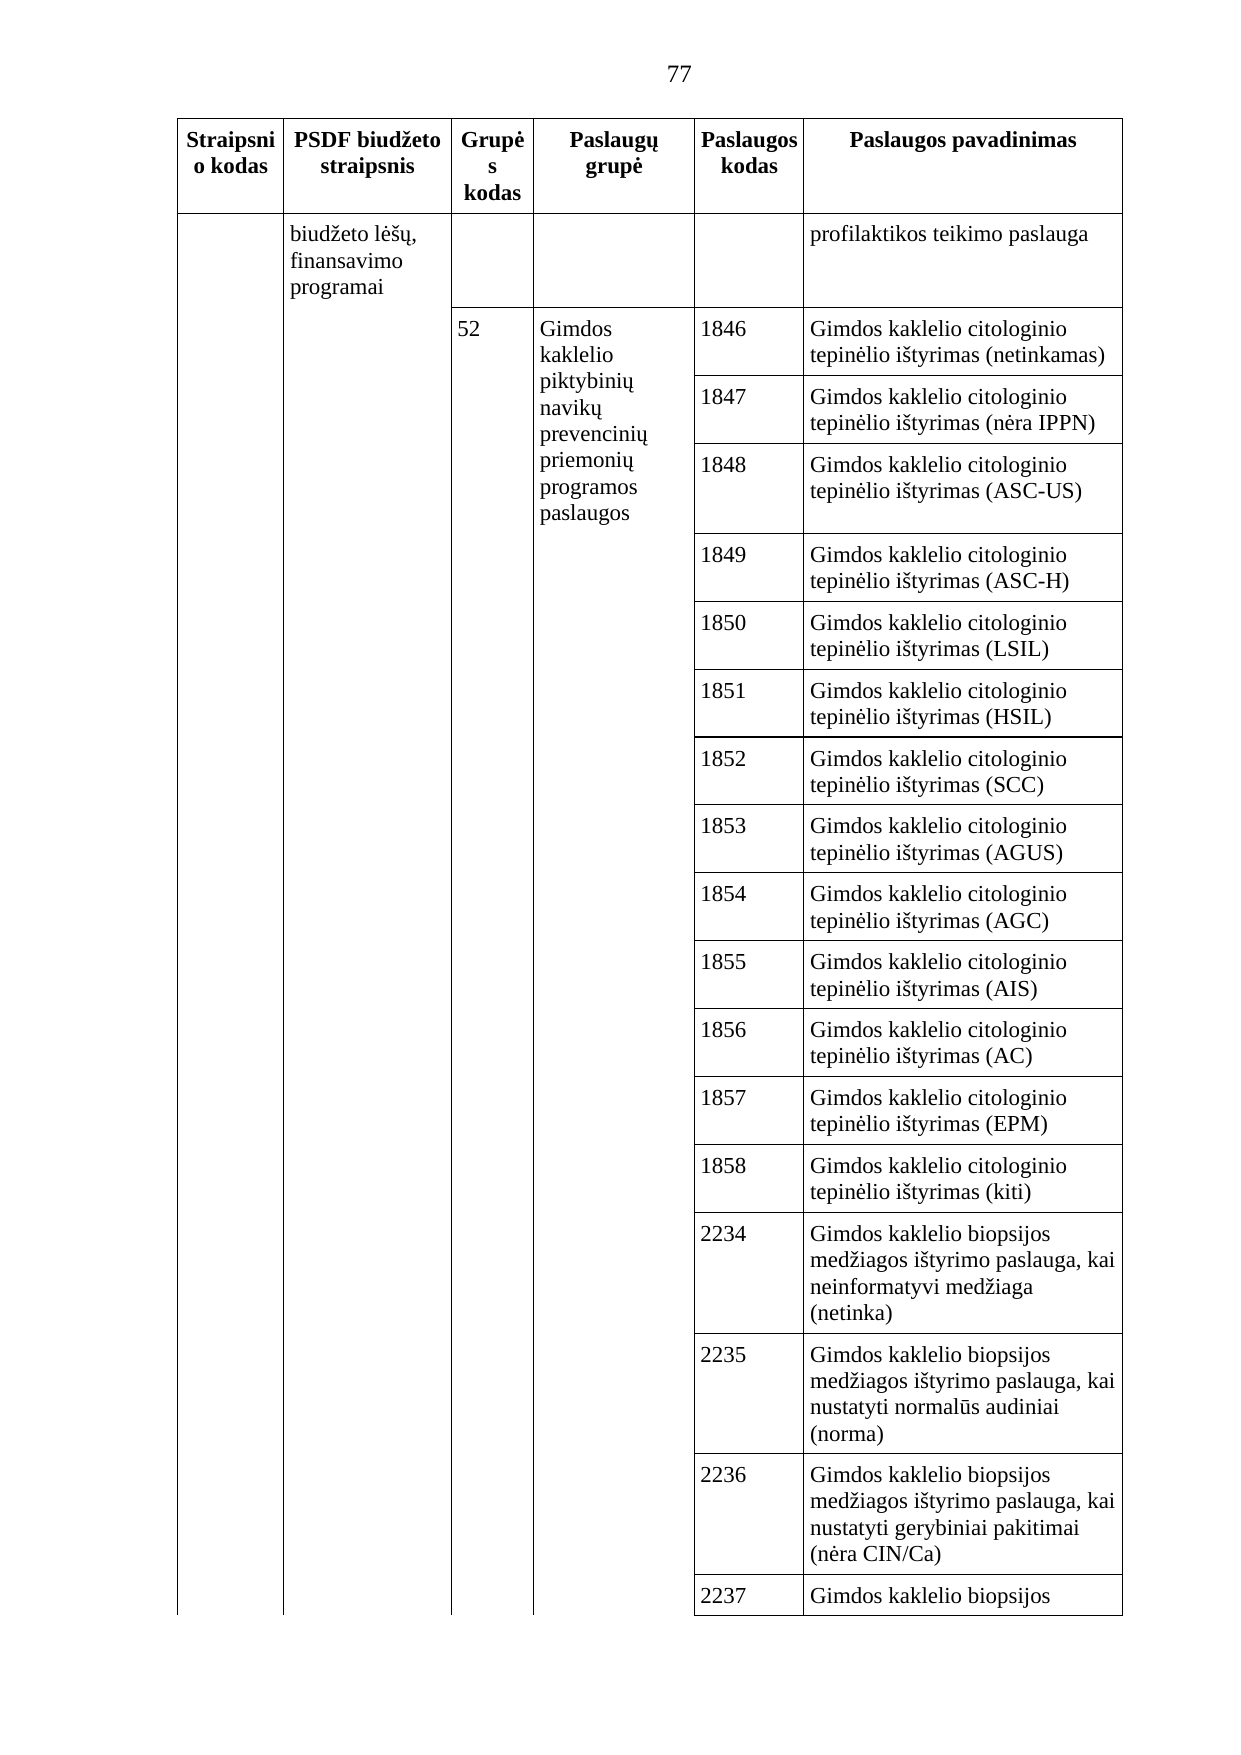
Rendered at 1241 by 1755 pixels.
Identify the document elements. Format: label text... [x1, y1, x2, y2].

table_cell 1850 [695, 602, 803, 668]
table_cell [695, 214, 803, 307]
table_cell [178, 872, 283, 940]
table_cell 1856 [695, 1009, 803, 1076]
table_cell Gimdos kaklelio citologinio tepinėlio ištyrimas (AC) [804, 1009, 1122, 1076]
table_cell [452, 601, 533, 668]
table_cell [178, 533, 283, 601]
table_cell [178, 1453, 283, 1574]
table_cell [284, 1333, 451, 1453]
table_cell 1854 [695, 873, 803, 940]
table_cell 1851 [695, 670, 803, 736]
table_cell [534, 1144, 694, 1212]
table_cell [452, 1076, 533, 1144]
table_cell [452, 940, 533, 1008]
table_cell [178, 940, 283, 1008]
table_header Straipsnio kodas [178, 119, 283, 212]
table_cell [452, 1453, 533, 1574]
table_cell Gimdos kaklelio citologinio tepinėlio ištyrimas (EPM) [804, 1077, 1122, 1144]
table_cell [178, 1574, 283, 1615]
table_cell [534, 533, 694, 601]
table_cell [284, 1212, 451, 1332]
table_cell [284, 1574, 451, 1615]
table_cell [178, 375, 283, 442]
table_cell 2237 [695, 1575, 803, 1615]
table_cell [534, 804, 694, 872]
table_cell [284, 669, 451, 736]
table_header Grupės kodas [452, 119, 533, 212]
table_cell [178, 1076, 283, 1144]
table_cell Gimdos kaklelio citologinio tepinėlio ištyrimas (netinkamas) [804, 308, 1122, 374]
table_cell [178, 1333, 283, 1453]
table_cell Gimdos kaklelio citologinio tepinėlio ištyrimas (AGC) [804, 873, 1122, 940]
table_cell [178, 214, 283, 307]
table_cell 2235 [695, 1334, 803, 1453]
table_cell [452, 736, 533, 804]
table_cell [534, 669, 694, 736]
table_cell [178, 1008, 283, 1076]
table_cell [178, 1144, 283, 1212]
table_cell Gimdos kaklelio biopsijos [804, 1575, 1122, 1615]
table_cell [178, 307, 283, 374]
table_cell 1849 [695, 534, 803, 601]
table_header Paslaugos pavadinimas [804, 119, 1122, 212]
table_cell [534, 1574, 694, 1615]
table_cell Gimdos kaklelio citologinio tepinėlio ištyrimas (nėra IPPN) [804, 376, 1122, 442]
table_cell [534, 214, 694, 307]
table_cell 1857 [695, 1077, 803, 1144]
table_cell [284, 736, 451, 804]
table_cell [534, 1453, 694, 1574]
table_cell [284, 1076, 451, 1144]
table_cell 2234 [695, 1213, 803, 1332]
table_cell [284, 872, 451, 940]
table_header Paslaugos kodas [695, 119, 803, 212]
table_cell [452, 375, 533, 442]
table_cell Gimdos kaklelio biopsijos medžiagos ištyrimo paslauga, kai neinformatyvi medžiaga (netinka) [804, 1213, 1122, 1332]
table_cell [284, 375, 451, 442]
table_cell [452, 804, 533, 872]
table_cell [452, 214, 533, 307]
table_cell [178, 443, 283, 533]
table_cell [178, 601, 283, 668]
table_cell [178, 669, 283, 736]
table_cell [178, 804, 283, 872]
table_cell [452, 669, 533, 736]
table_cell [452, 1333, 533, 1453]
table_cell [534, 1333, 694, 1453]
table_cell 1852 [695, 738, 803, 804]
table_cell 1853 [695, 805, 803, 872]
table_cell Gimdos kaklelio citologinio tepinėlio ištyrimas (AGUS) [804, 805, 1122, 872]
table_cell Gimdos kaklelio citologinio tepinėlio ištyrimas (ASC-H) [804, 534, 1122, 601]
table_cell Gimdos kaklelio piktybinių navikų prevencinių priemonių programos paslaugos [534, 308, 694, 533]
table_cell [284, 804, 451, 872]
table_cell 1846 [695, 308, 803, 374]
table_cell [534, 1212, 694, 1332]
table_cell profilaktikos teikimo paslauga [804, 214, 1122, 307]
table_header Paslaugų grupė [534, 119, 694, 212]
table_cell [534, 736, 694, 804]
table_cell [452, 1008, 533, 1076]
table_cell 52 [452, 308, 533, 374]
table_cell [284, 307, 451, 374]
table_cell [284, 443, 451, 533]
table_cell [534, 1076, 694, 1144]
table_cell [284, 601, 451, 668]
table_cell Gimdos kaklelio citologinio tepinėlio ištyrimas (kiti) [804, 1145, 1122, 1212]
table_cell Gimdos kaklelio citologinio tepinėlio ištyrimas (AIS) [804, 941, 1122, 1008]
table_cell [284, 940, 451, 1008]
table_cell [284, 533, 451, 601]
table_cell [534, 601, 694, 668]
table_cell 1858 [695, 1145, 803, 1212]
table_cell 1855 [695, 941, 803, 1008]
table_cell [452, 1144, 533, 1212]
table_cell [284, 1144, 451, 1212]
table_cell [534, 940, 694, 1008]
table_cell 1848 [695, 444, 803, 533]
table_cell [534, 1008, 694, 1076]
table_cell [452, 443, 533, 533]
table_cell [452, 1212, 533, 1332]
table_cell [452, 872, 533, 940]
table_header PSDF biudžeto straipsnis [284, 119, 451, 212]
table_cell Gimdos kaklelio citologinio tepinėlio ištyrimas (ASC-US) [804, 444, 1122, 533]
table_cell biudžeto lėšų, finansavimo programai [284, 214, 451, 307]
table_cell Gimdos kaklelio citologinio tepinėlio ištyrimas (HSIL) [804, 670, 1122, 736]
table_cell [284, 1008, 451, 1076]
table_cell Gimdos kaklelio biopsijos medžiagos ištyrimo paslauga, kai nustatyti gerybiniai pakitimai (nėra CIN/Ca) [804, 1454, 1122, 1574]
table_cell Gimdos kaklelio biopsijos medžiagos ištyrimo paslauga, kai nustatyti normalūs audiniai (norma) [804, 1334, 1122, 1453]
table_cell [452, 1574, 533, 1615]
table_cell [178, 736, 283, 804]
table_cell [284, 1453, 451, 1574]
table_cell Gimdos kaklelio citologinio tepinėlio ištyrimas (SCC) [804, 738, 1122, 804]
table_cell 2236 [695, 1454, 803, 1574]
table_cell [534, 872, 694, 940]
table_cell Gimdos kaklelio citologinio tepinėlio ištyrimas (LSIL) [804, 602, 1122, 668]
table_cell [452, 533, 533, 601]
table_cell 1847 [695, 376, 803, 442]
table_cell [178, 1212, 283, 1332]
